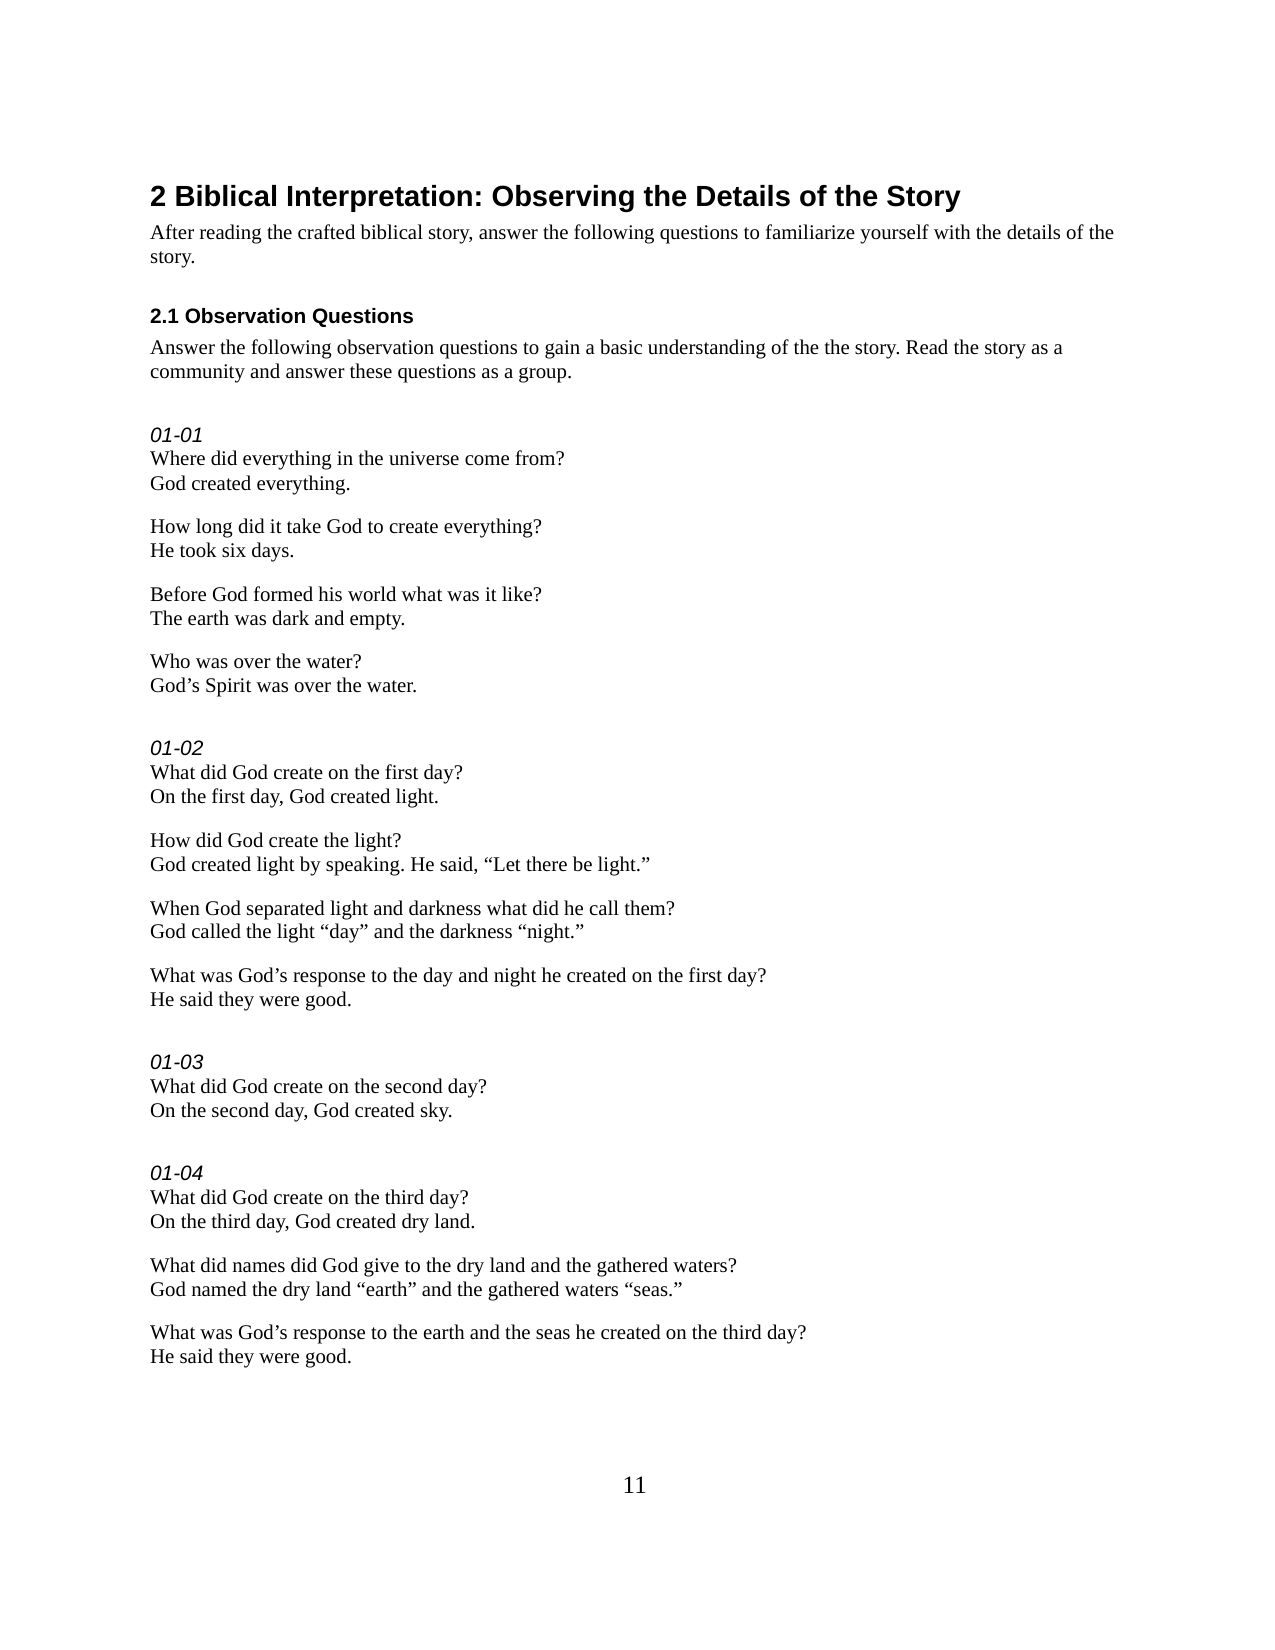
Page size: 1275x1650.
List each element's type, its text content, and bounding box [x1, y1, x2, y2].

text What was God’s response to the earth and the seas he created on the third day? He said they were good. [150, 1320, 1125, 1368]
subtitle 01-01 [150, 422, 1125, 446]
subtitle 2 Biblical Interpretation: Observing the Details of the Story [150, 179, 1125, 212]
text After reading the crafted biblical story, answer the following questions to familiarize yourself with the details of the story. [150, 220, 1125, 268]
text What did God create on the second day? On the second day, God created sky. [150, 1074, 1125, 1122]
subtitle 01-04 [150, 1161, 1125, 1185]
subtitle 01-03 [150, 1050, 1125, 1074]
subtitle 2.1 Observation Questions [150, 304, 1125, 328]
text Who was over the water? God’s Spirit was over the water. [150, 649, 1125, 697]
text When God separated light and darkness what did he call them? God called the light “day” and the darkness “night.” [150, 895, 1125, 943]
text Before God formed his world what was it like? The earth was dark and empty. [150, 582, 1125, 630]
text Answer the following observation questions to gain a basic understanding of the the story. Read the story as a community and answer these questions as a group. [150, 335, 1125, 383]
text What did God create on the third day? On the third day, God created dry land. [150, 1185, 1125, 1233]
text How did God create the light? God created light by speaking. He said, “Let there be light.” [150, 828, 1125, 876]
text What was God’s response to the day and night he created on the first day? He said they were good. [150, 963, 1125, 1011]
text What did God create on the first day? On the first day, God created light. [150, 760, 1125, 808]
subtitle 01-02 [150, 736, 1125, 760]
text How long did it take God to create everything? He took six days. [150, 514, 1125, 562]
text What did names did God give to the dry land and the gathered waters? God named the dry land “earth” and the gathered waters “seas.” [150, 1253, 1125, 1301]
text Where did everything in the universe come from? God created everything. [150, 446, 1125, 494]
